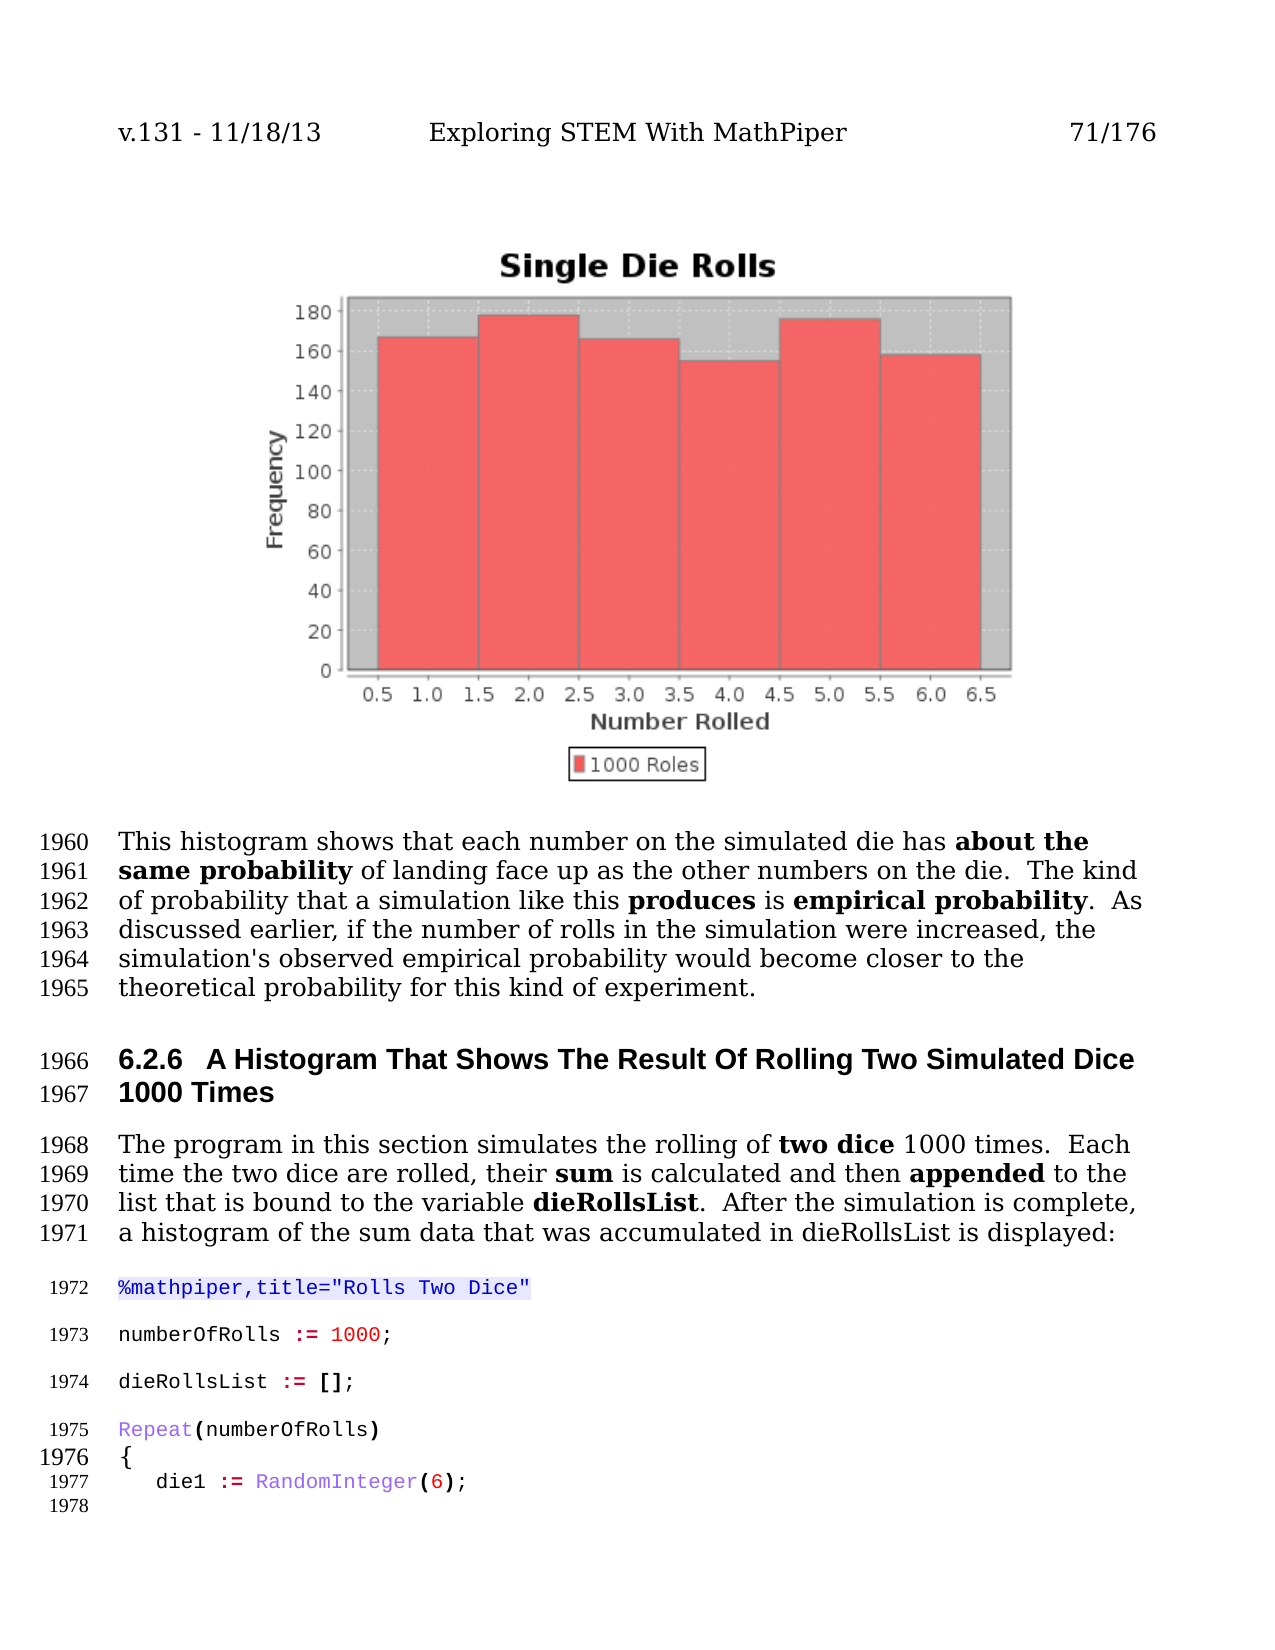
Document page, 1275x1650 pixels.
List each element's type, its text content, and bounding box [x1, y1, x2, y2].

text { [118, 1442, 1157, 1471]
text The program in this section simulates the rolling of two dice 1000 times. Each time the two dice are rolled, their sum is calculated and then appended to the list that is bound to the variable dieRollsList. After the simulation is complete, a histogram of the sum data that was accumulated in dieRollsList is displayed: [118, 1130, 1157, 1247]
text numberOfRolls := 1000; [118, 1324, 1157, 1348]
text Repeat(numberOfRolls) [118, 1418, 1157, 1442]
text die1 := RandomInteger(6); [118, 1471, 1157, 1495]
text This histogram shows that each number on the simulated die has about the same probability of landing face up as the other numbers on the die. The kind of probability that a simulation like this produces is empirical probability. As discussed earlier, if the number of rolls in the simulation were increased, the simulation's observed empirical probability would become closer to the theoretical probability for this kind of experiment. [118, 827, 1157, 1003]
subtitle A Histogram That Shows The Result Of Rolling Two Simulated Dice 1000 Times [118, 1042, 1157, 1109]
text %mathpiper,title="Rolls Two Dice" [118, 1277, 1157, 1300]
text dieRollsList := []; [118, 1371, 1157, 1395]
picture [245, 246, 1030, 783]
